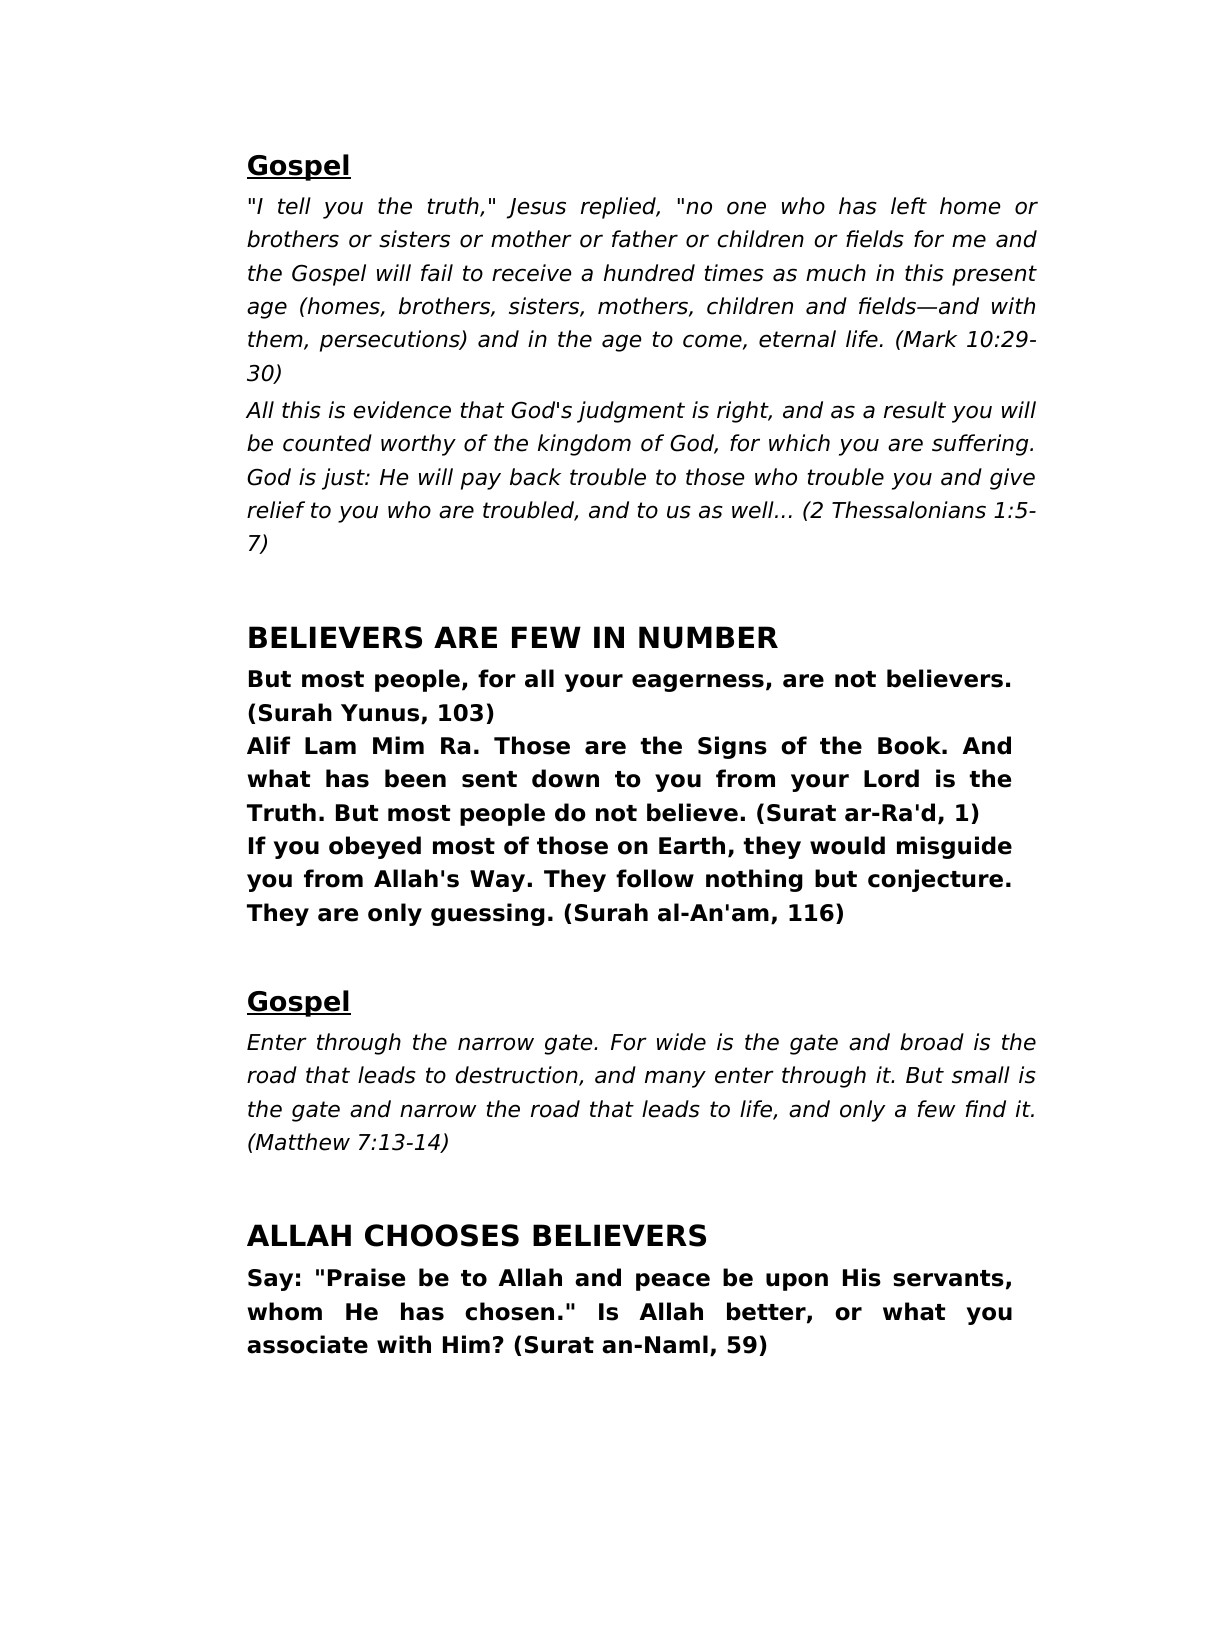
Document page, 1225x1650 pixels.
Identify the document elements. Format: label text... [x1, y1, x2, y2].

subtitle Gospel [187, 986, 1037, 1018]
text Say: "Praise be to Allah and peace be upon His servants, whom He has chosen." Is Allah better, or what you associate with Him? (Surat an-Naml, 59) [247, 1260, 1014, 1360]
subtitle ALLAH CHOOSES BELIEVERS [187, 1220, 1037, 1254]
subtitle BELIEVERS ARE FEW IN NUMBER [187, 621, 1037, 655]
text Alif Lam Mim Ra. Those are the Signs of the Book. And what has been sent down to you from your Lord is the Truth. But most people do not believe. (Surat ar-Ra'd, 1) [247, 728, 1014, 828]
text All this is evidence that God's judgment is right, and as a result you will be counted worthy of the kingdom of God, for which you are suffering. God is just: He will pay back trouble to those who trouble you and give relief to you who are troubled, and to us as well... (2 Thessalonians 1:5-7) [247, 392, 1037, 558]
subtitle Gospel [187, 150, 1037, 182]
text Enter through the narrow gate. For wide is the gate and broad is the road that leads to destruction, and many enter through it. But small is the gate and narrow the road that leads to life, and only a few find it. (Matthew 7:13-14) [247, 1024, 1037, 1157]
text "I tell you the truth," Jesus replied, "no one who has left home or brothers or sisters or mother or father or children or fields for me and the Gospel will fail to receive a hundred times as much in this present age (homes, brothers, sisters, mothers, children and fields—and with them, persecutions) and in the age to come, eternal life. (Mark 10:29-30) [247, 188, 1037, 388]
text But most people, for all your eagerness, are not believers. (Surah Yunus, 103) [247, 661, 1014, 728]
text If you obeyed most of those on Earth, they would misguide you from Allah's Way. They follow nothing but conjecture. They are only guessing. (Surah al-An'am, 116) [247, 828, 1014, 928]
